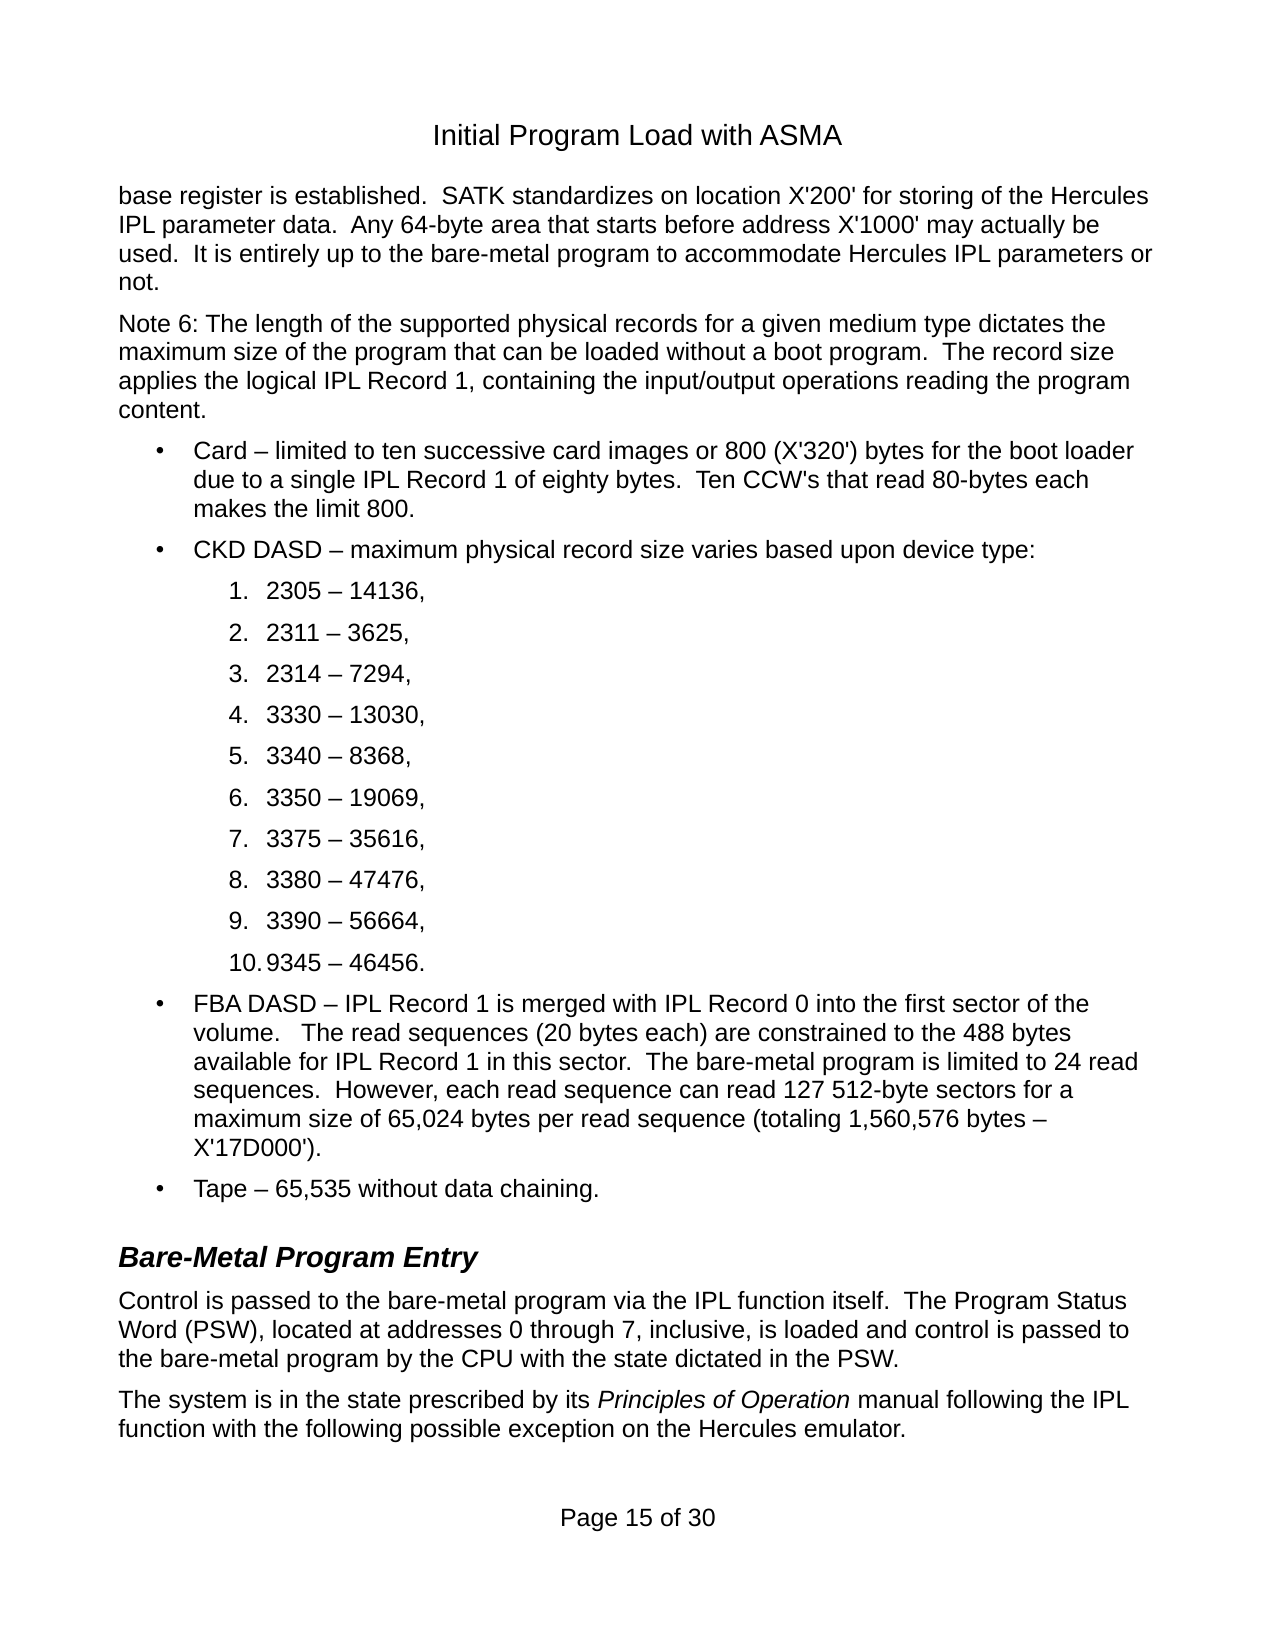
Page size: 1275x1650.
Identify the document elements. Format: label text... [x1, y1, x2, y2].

list 2305 – 14136, [228, 576, 1157, 605]
list 3330 – 13030, [228, 700, 1157, 729]
list FBA DASD – IPL Record 1 is merged with IPL Record 0 into the first sector of the volume. The read sequences (20 bytes each) are constrained to the 488 bytes available for IPL Record 1 in this sector. The bare-metal program is limited to 24 read sequences. However, each read sequence can read 127 512-byte sectors for a maximum size of 65,024 bytes per read sequence (totaling 1,560,576 bytes – X'17D000'). [156, 989, 1157, 1161]
list 3380 – 47476, [228, 865, 1157, 894]
list Tape – 65,535 without data chaining. [156, 1174, 1157, 1203]
list Card – limited to ten successive card images or 800 (X'320') bytes for the boot loader due to a single IPL Record 1 of eighty bytes. Ten CCW's that read 80-bytes each makes the limit 800. [156, 436, 1157, 522]
list 3340 – 8368, [228, 741, 1157, 770]
list CKD DASD – maximum physical record size varies based upon device type: [156, 535, 1157, 564]
text Note 6: The length of the supported physical records for a given medium type dictates the maximum size of the program that can be loaded without a boot program. The record size applies the logical IPL Record 1, containing the input/output operations reading the program content. [118, 309, 1157, 424]
list 2311 – 3625, [228, 618, 1157, 646]
text base register is established. SATK standardizes on location X'200' for storing of the Hercules IPL parameter data. Any 64-byte area that starts before address X'1000' may actually be used. It is entirely up to the bare-metal program to accommodate Hercules IPL parameters or not. [118, 181, 1157, 296]
list 2314 – 7294, [228, 659, 1157, 688]
list 9345 – 46456. [228, 948, 1157, 976]
text The system is in the state prescribed by its Principles of Operation manual following the IPL function with the following possible exception on the Hercules emulator. [118, 1385, 1157, 1443]
list 3350 – 19069, [228, 783, 1157, 811]
list 3390 – 56664, [228, 906, 1157, 935]
subtitle Bare-Metal Program Entry [118, 1240, 1157, 1274]
list 3375 – 35616, [228, 824, 1157, 853]
text Control is passed to the bare-metal program via the IPL function itself. The Program Status Word (PSW), located at addresses 0 through 7, inclusive, is loaded and control is passed to the bare-metal program by the CPU with the state dictated in the PSW. [118, 1286, 1157, 1373]
